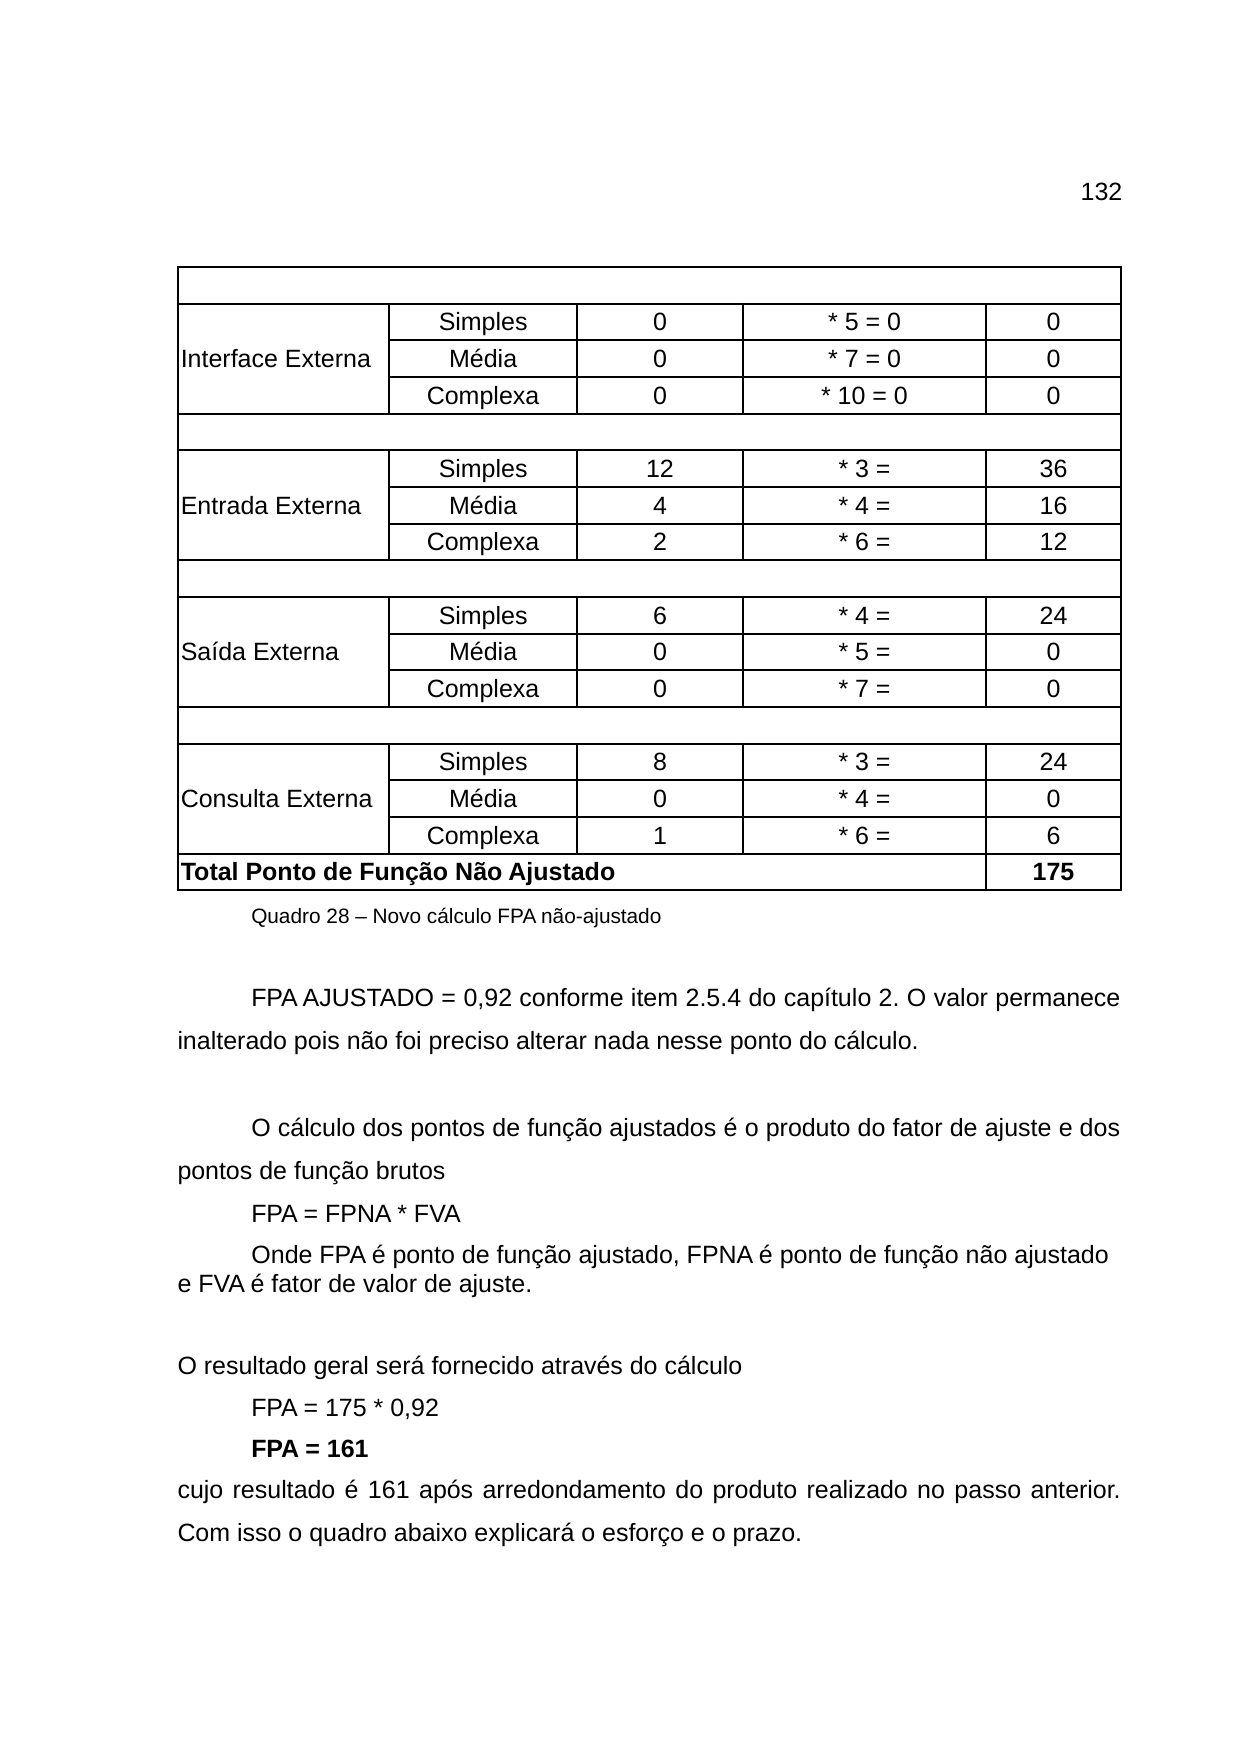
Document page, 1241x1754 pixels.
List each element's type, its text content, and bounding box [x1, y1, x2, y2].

text O cálculo dos pontos de função ajustados é o produto do fator de ajuste e dos pontos de função brutos [177, 1113, 1122, 1184]
table_cell 2 [578, 525, 742, 559]
table_cell 0 [578, 671, 742, 706]
table_cell * 3 = [744, 451, 985, 486]
table_cell 6 [987, 818, 1120, 852]
table_cell Simples [390, 598, 576, 632]
table_cell 1 [578, 818, 742, 852]
table_cell Entrada Externa [179, 451, 388, 559]
table_cell * 3 = [744, 745, 985, 779]
table_cell Média [390, 488, 576, 522]
table_cell Complexa [390, 525, 576, 559]
table_cell 36 [987, 451, 1120, 486]
table_cell * 5 = [744, 635, 985, 669]
table_cell * 7 = [744, 671, 985, 706]
table_cell 6 [578, 598, 742, 632]
text FPA = 175 * 0,92 [177, 1393, 1122, 1421]
table_cell Média [390, 635, 576, 669]
table_cell * 10 = 0 [744, 378, 985, 412]
table_cell 0 [578, 635, 742, 669]
table_cell Complexa [390, 818, 576, 852]
table_cell 0 [987, 781, 1120, 816]
table_cell 24 [987, 745, 1120, 779]
table_cell * 4 = [744, 488, 985, 522]
table_cell * 6 = [744, 525, 985, 559]
table_cell Simples [390, 451, 576, 486]
table_cell Simples [390, 305, 576, 339]
table_cell 8 [578, 745, 742, 779]
text FPA = FPNA * FVA [177, 1199, 1122, 1228]
text Quadro 28 – Novo cálculo FPA não-ajustado [177, 904, 1122, 928]
table_cell 0 [987, 341, 1120, 376]
text cujo resultado é 161 após arredondamento do produto realizado no passo anterior. Com isso o quadro abaixo explicará o esforço e o prazo. [177, 1475, 1122, 1547]
table_cell Total Ponto de Função Não Ajustado [179, 855, 985, 889]
text Onde FPA é ponto de função ajustado, FPNA é ponto de função não ajustado e FVA é fator de valor de ajuste. [177, 1240, 1122, 1298]
table_cell [179, 561, 1120, 596]
table_cell 0 [578, 305, 742, 339]
table_cell 0 [578, 378, 742, 412]
table_cell * 7 = 0 [744, 341, 985, 376]
table_cell Média [390, 341, 576, 376]
table_cell Complexa [390, 671, 576, 706]
table_cell [179, 708, 1120, 742]
table_cell 175 [987, 855, 1120, 889]
table_cell Complexa [390, 378, 576, 412]
table_cell * 5 = 0 [744, 305, 985, 339]
table_cell 24 [987, 598, 1120, 632]
text FPA AJUSTADO = 0,92 conforme item 2.5.4 do capítulo 2. O valor permanece inalterado pois não foi preciso alterar nada nesse ponto do cálculo. [177, 983, 1122, 1055]
table_cell 4 [578, 488, 742, 522]
table_cell 0 [987, 635, 1120, 669]
text FPA = 161 [177, 1434, 1122, 1463]
table_cell 0 [987, 378, 1120, 412]
table_cell Média [390, 781, 576, 816]
text O resultado geral será fornecido através do cálculo [177, 1351, 1122, 1380]
table_cell Interface Externa [179, 305, 388, 412]
table_cell 0 [987, 305, 1120, 339]
table_cell 12 [987, 525, 1120, 559]
table_cell 0 [987, 671, 1120, 706]
table_cell [179, 268, 1120, 302]
table_cell 16 [987, 488, 1120, 522]
table_cell 0 [578, 341, 742, 376]
table_cell * 6 = [744, 818, 985, 852]
table_cell * 4 = [744, 781, 985, 816]
table_cell Simples [390, 745, 576, 779]
table_cell [179, 415, 1120, 449]
table_cell * 4 = [744, 598, 985, 632]
table_cell Saída Externa [179, 598, 388, 706]
table_cell 12 [578, 451, 742, 486]
table_cell Consulta Externa [179, 745, 388, 852]
table_cell 0 [578, 781, 742, 816]
